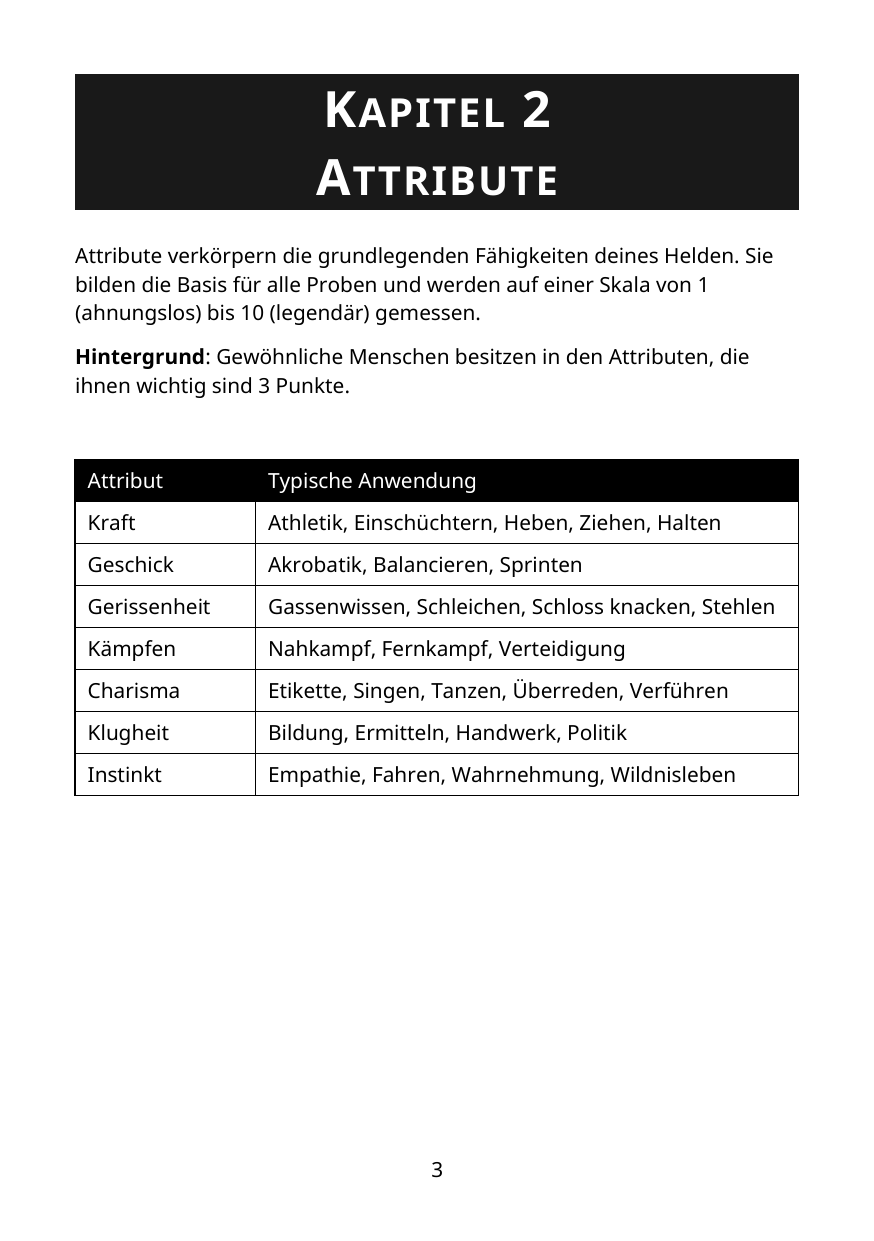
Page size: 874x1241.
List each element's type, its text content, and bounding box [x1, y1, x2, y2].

table_cell Bildung, Ermitteln, Handwerk, Politik [256, 712, 798, 753]
text : Gewöhnliche Menschen besitzen in den Attributen, die ihnen wichtig sind 3 Punkte. [75, 342, 799, 399]
table_cell Instinkt [76, 754, 255, 795]
table_cell Akrobatik, Balancieren, Sprinten [256, 544, 798, 585]
table_cell Kraft [76, 502, 255, 543]
table_cell Etikette, Singen, Tanzen, Überreden, Verführen [256, 670, 798, 711]
subtitle Attribute [75, 142, 799, 210]
text Attribute verkörpern die grundlegenden Fähigkeiten deines Helden. Sie bilden die Basis für alle Proben und werden auf einer Skala von 1 (ahnungslos) bis 10 (legendär) gemessen. [75, 241, 799, 327]
table_cell Klugheit [76, 712, 255, 753]
table_cell Empathie, Fahren, Wahrnehmung, Wildnisleben [256, 754, 798, 795]
text Hintergrund [75, 342, 205, 371]
subtitle Kapitel 2 [75, 74, 799, 142]
table_cell Gassenwissen, Schleichen, Schloss knacken, Stehlen [256, 586, 798, 627]
table_cell Nahkampf, Fernkampf, Verteidigung [256, 628, 798, 669]
table_header Attribut [76, 460, 255, 501]
table_cell Geschick [76, 544, 255, 585]
table_cell Gerissenheit [76, 586, 255, 627]
table_cell Charisma [76, 670, 255, 711]
table_cell Kämpfen [76, 628, 255, 669]
table_header Typische Anwendung [256, 460, 798, 501]
table_cell Athletik, Einschüchtern, Heben, Ziehen, Halten [256, 502, 798, 543]
